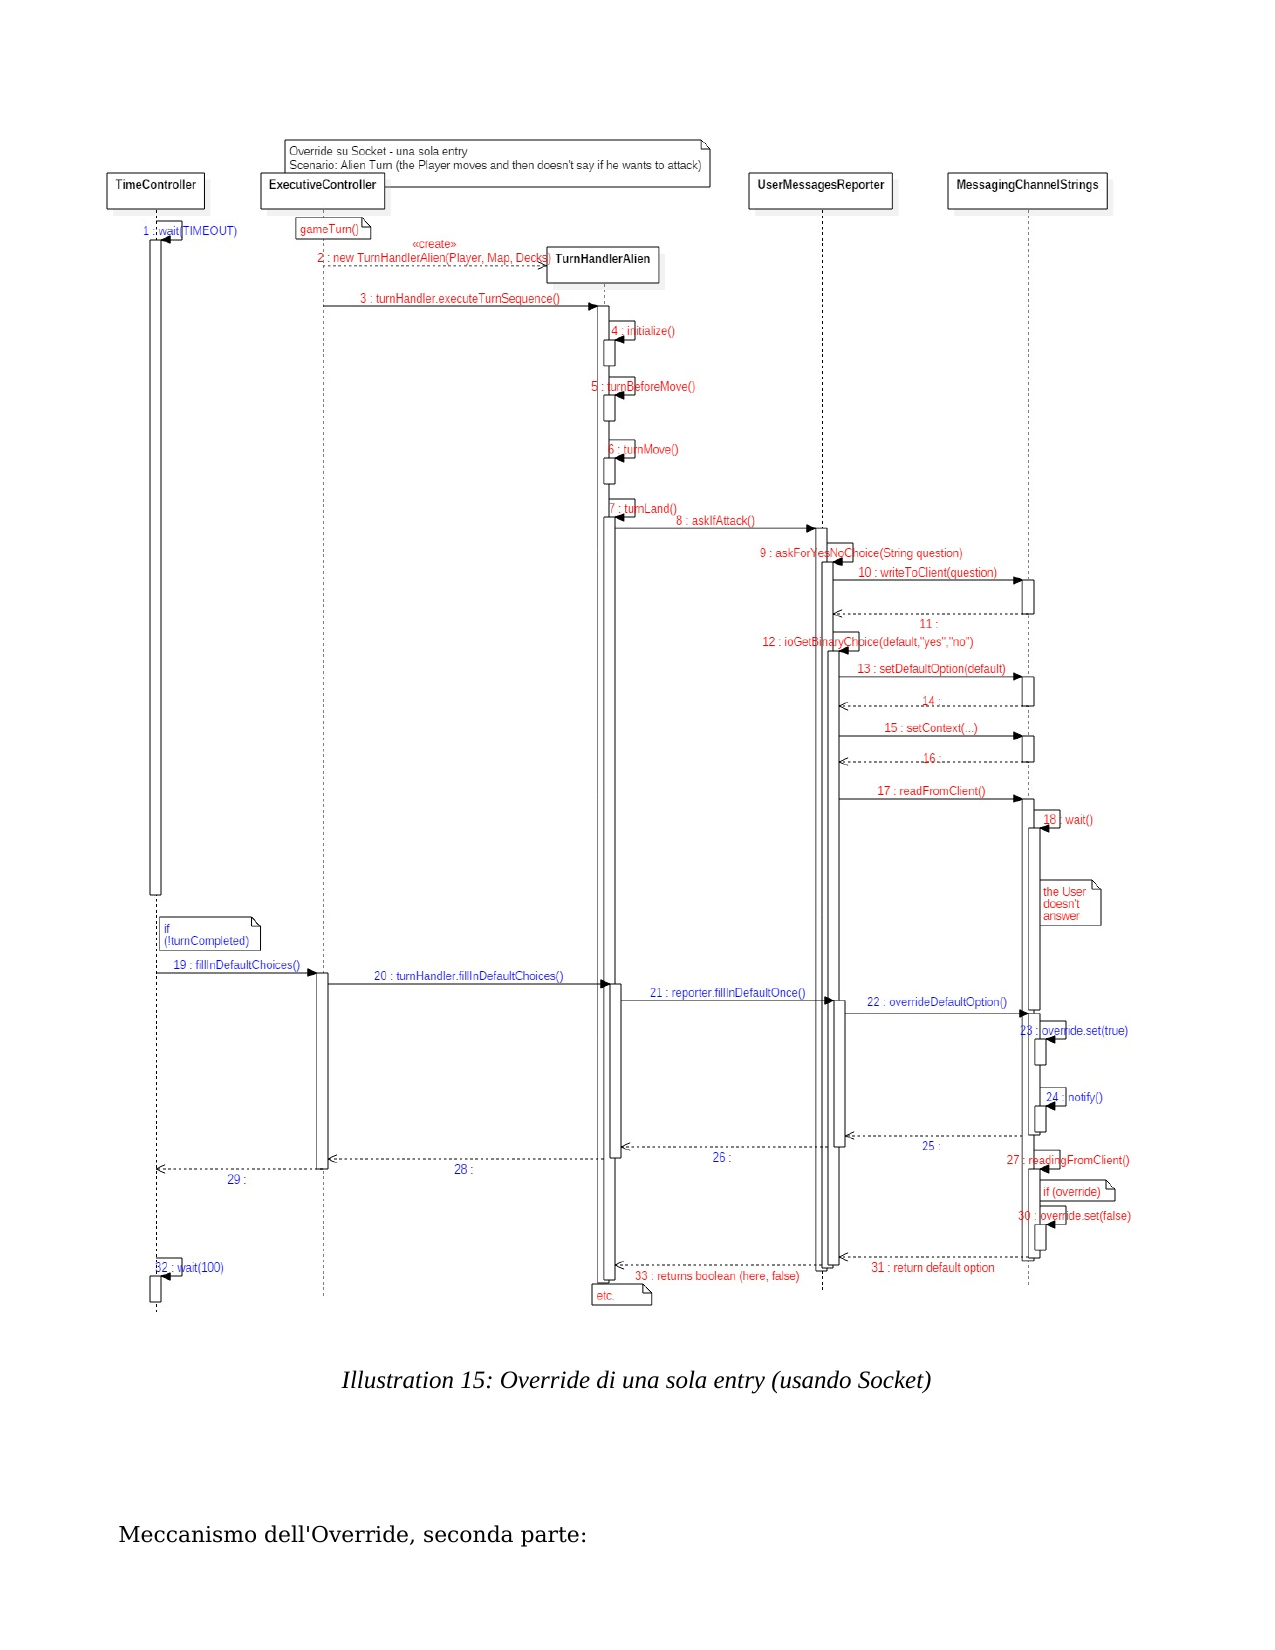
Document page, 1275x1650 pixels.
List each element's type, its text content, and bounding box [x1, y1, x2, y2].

text Illustration 15: Override di una sola entry (usando Socket) [98, 1365, 1177, 1394]
text Meccanismo dell'Override, seconda parte: [118, 1522, 1157, 1547]
picture [98, 130, 1138, 1324]
